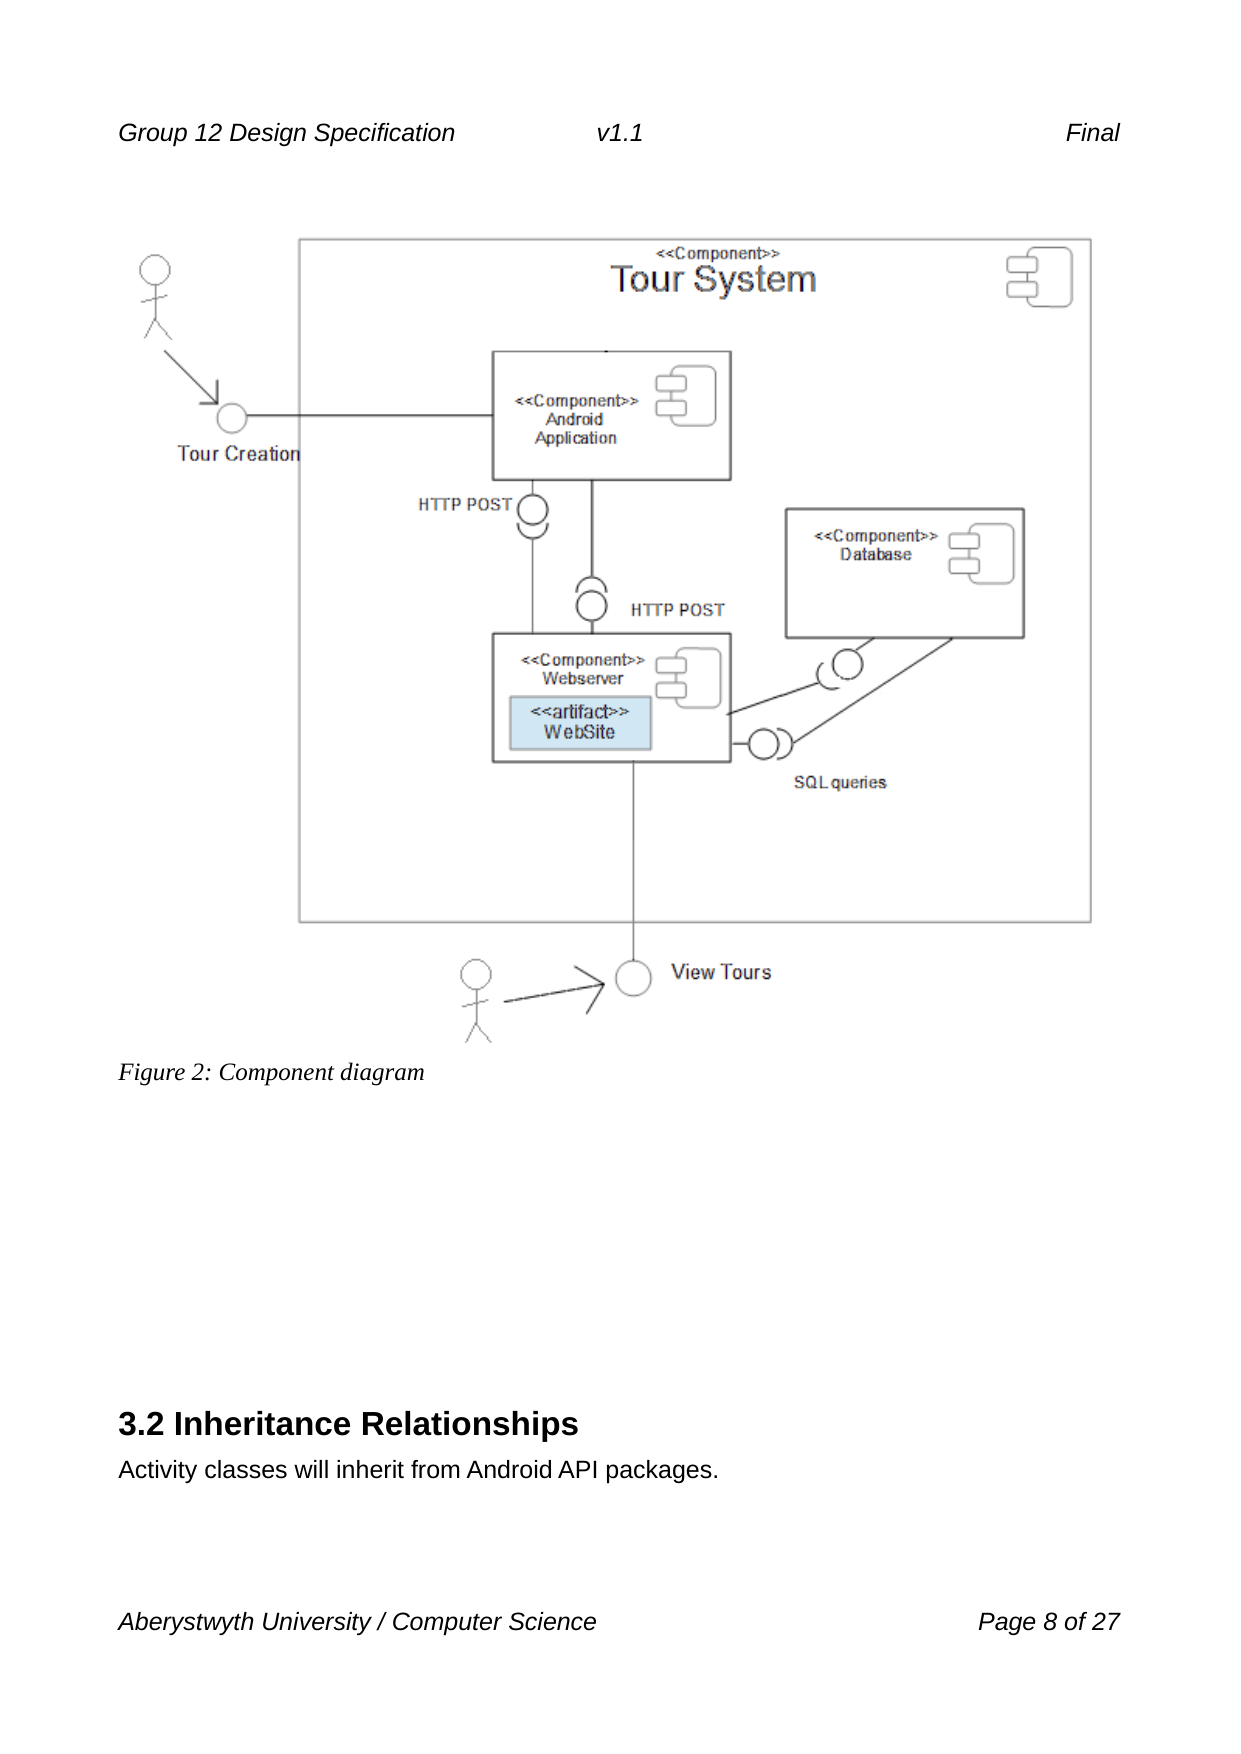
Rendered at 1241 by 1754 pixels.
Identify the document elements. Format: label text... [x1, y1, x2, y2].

subtitle 3.2 Inheritance Relationships [118, 1404, 1122, 1442]
text Activity classes will inherit from Android API packages. [118, 1455, 1122, 1484]
picture [118, 189, 1123, 1057]
text Figure 2: Component diagram [118, 1057, 1122, 1085]
